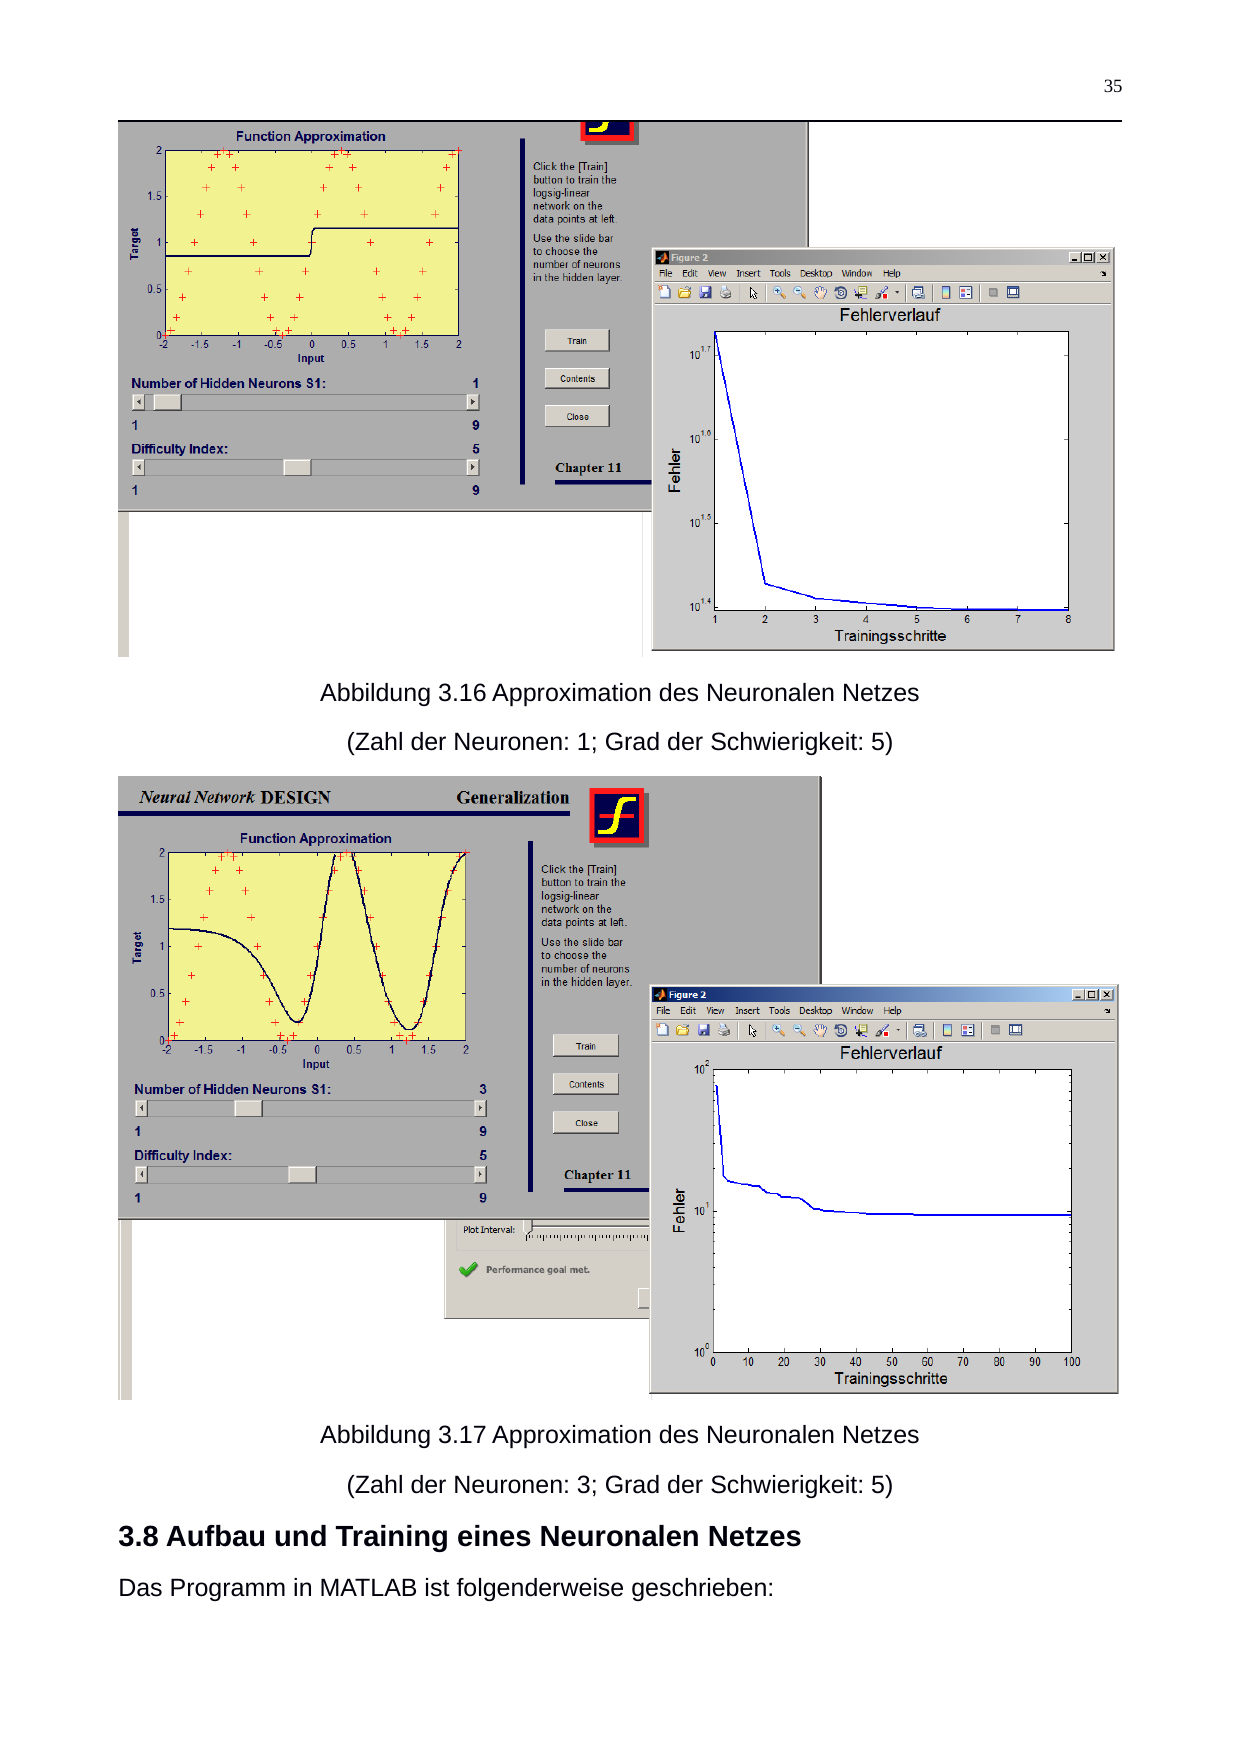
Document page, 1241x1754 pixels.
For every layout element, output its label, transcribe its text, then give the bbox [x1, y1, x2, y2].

picture [118, 776, 1123, 1400]
text Abbildung 3.17 Approximation des Neuronalen Netzes [118, 1421, 1122, 1449]
text Das Programm in MATLAB ist folgenderweise geschrieben: [118, 1573, 1122, 1602]
picture [118, 121, 1123, 657]
text 3.8 Aufbau und Training eines Neuronalen Netzes [118, 1519, 1122, 1552]
text (Zahl der Neuronen: 1; Grad der Schwierigkeit: 5) [118, 727, 1122, 756]
text (Zahl der Neuronen: 3; Grad der Schwierigkeit: 5) [118, 1469, 1122, 1498]
text Abbildung 3.16 Approximation des Neuronalen Netzes [118, 678, 1122, 707]
